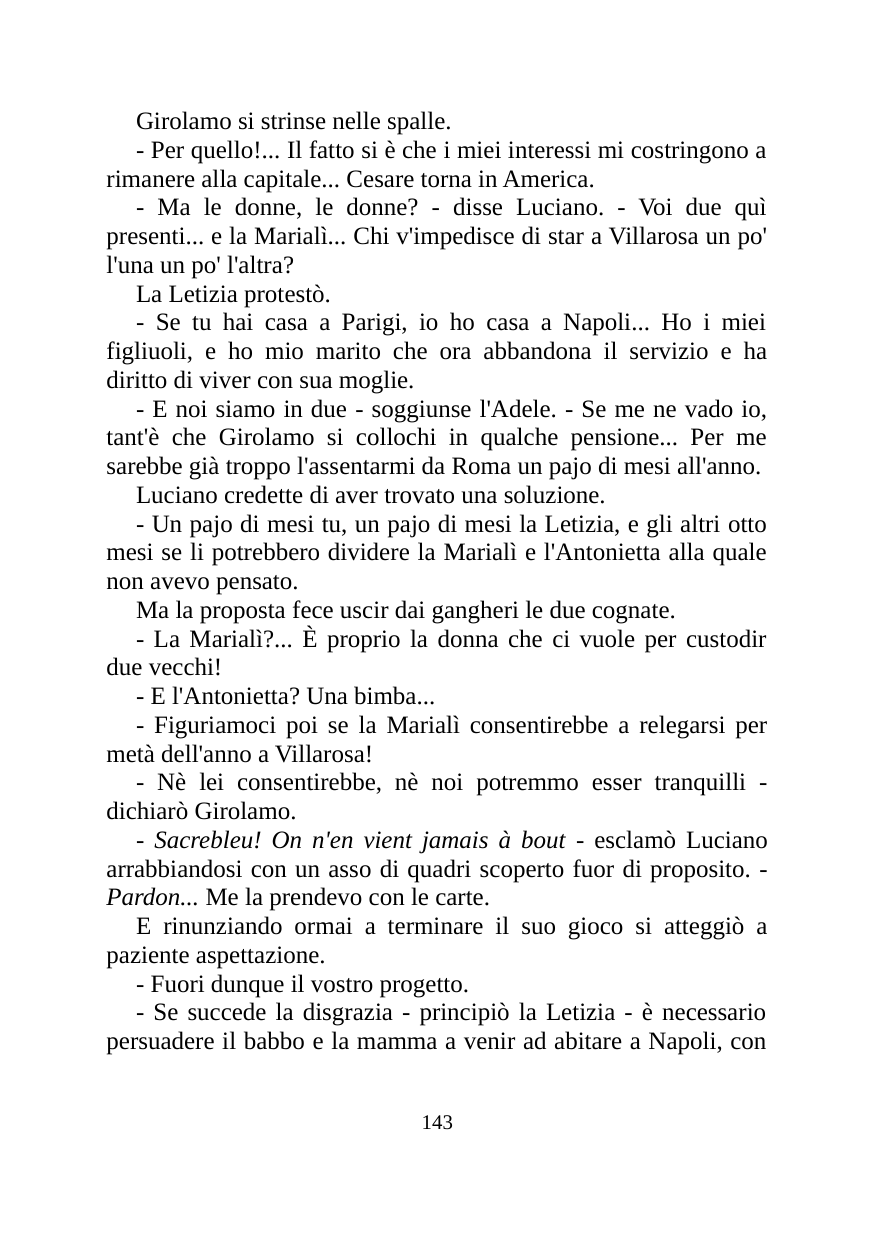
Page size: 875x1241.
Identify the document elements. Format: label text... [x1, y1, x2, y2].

text - Nè lei consentirebbe, nè noi potremmo esser tranquilli - dichiarò Girolamo. [106, 767, 768, 825]
text - Fuori dunque il vostro progetto. [106, 969, 768, 997]
text - E noi siamo in due - soggiunse l'Adele. - Se me ne vado io, tant'è che Girolamo si collochi in qualche pensione... Per me sarebbe già troppo l'assentarmi da Roma un pajo di mesi all'anno. [106, 394, 768, 480]
text - Figuriamoci poi se la Marialì consentirebbe a relegarsi per metà dell'anno a Villarosa! [106, 710, 768, 767]
text - La Marialì?... È proprio la donna che ci vuole per custodir due vecchi! [106, 624, 768, 681]
text - Sacrebleu! On n'en vient jamais à bout - esclamò Luciano arrabbiandosi con un asso di quadri scoperto fuor di proposito. - Pardon... Me la prendevo con le carte. [106, 825, 768, 911]
text - Ma le donne, le donne? - disse Luciano. - Voi due quì presenti... e la Marialì... Chi v'impedisce di star a Villarosa un po' l'una un po' l'altra? [106, 192, 768, 279]
text - Se succede la disgrazia - principiò la Letizia - è necessario persuadere il babbo e la mamma a venir ad abitare a Napoli, con [106, 997, 768, 1055]
text - Per quello!... Il fatto si è che i miei interessi mi costringono a rimanere alla capitale... Cesare torna in America. [106, 135, 768, 192]
text Luciano credette di aver trovato una soluzione. [106, 480, 768, 509]
text E rinunziando ormai a terminare il suo gioco si atteggiò a paziente aspettazione. [106, 911, 768, 969]
text - E l'Antonietta? Una bimba... [106, 681, 768, 710]
text - Un pajo di mesi tu, un pajo di mesi la Letizia, e gli altri otto mesi se li potrebbero dividere la Marialì e l'Antonietta alla quale non avevo pensato. [106, 509, 768, 595]
text - Se tu hai casa a Parigi, io ho casa a Napoli... Ho i miei figliuoli, e ho mio marito che ora abbandona il servizio e ha diritto di viver con sua moglie. [106, 307, 768, 394]
text La Letizia protestò. [106, 279, 768, 307]
text Girolamo si strinse nelle spalle. [106, 106, 768, 135]
text Ma la proposta fece uscir dai gangheri le due cognate. [106, 595, 768, 624]
